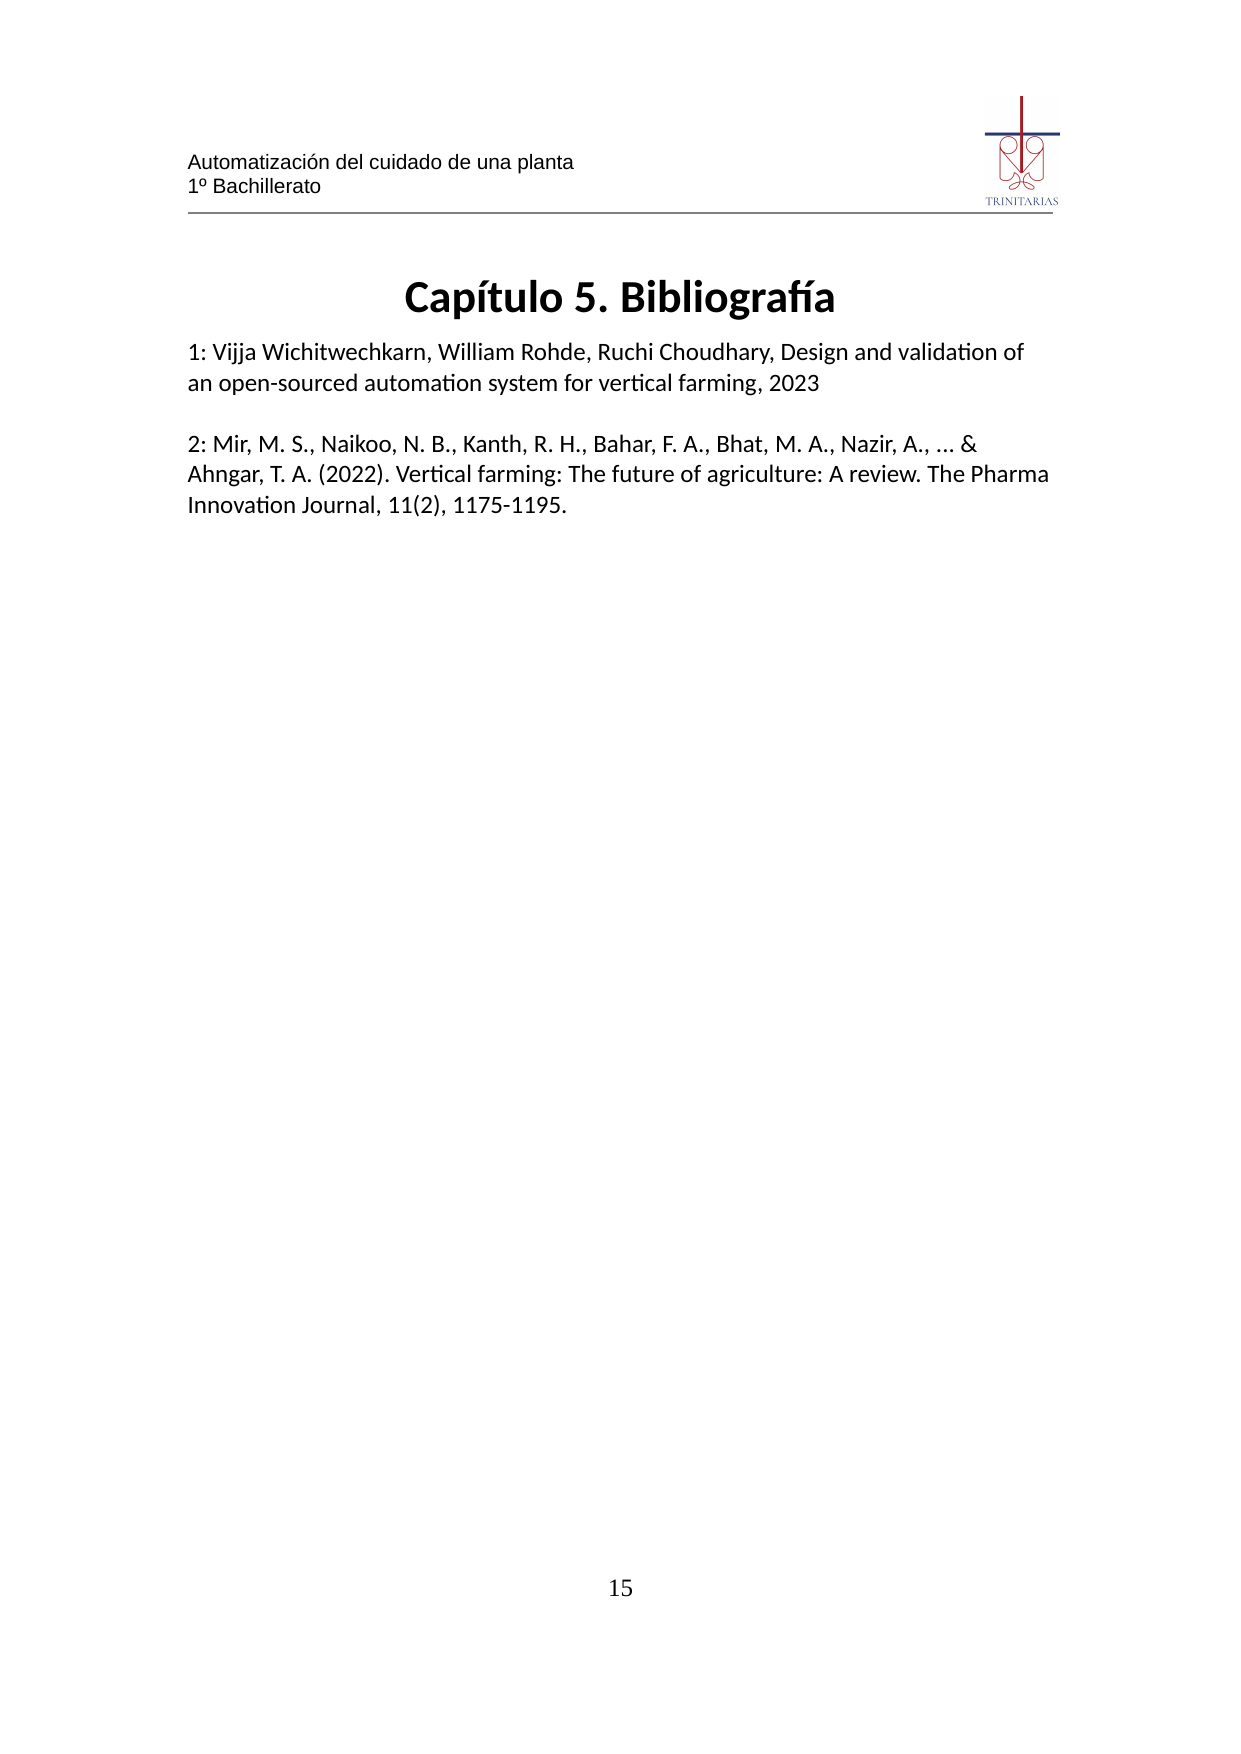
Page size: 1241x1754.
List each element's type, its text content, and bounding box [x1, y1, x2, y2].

subtitle Bibliografía [187, 268, 1053, 324]
text 1: Vijja Wichitwechkarn, William Rohde, Ruchi Choudhary, Design and validation of an open-sourced automation system for vertical farming, 2023 [187, 336, 1053, 397]
picture [984, 96, 1061, 208]
text 2: Mir, M. S., Naikoo, N. B., Kanth, R. H., Bahar, F. A., Bhat, M. A., Nazir, A., ... & Ahngar, T. A. (2022). Vertical farming: The future of agriculture: A review. The Pharma Innovation Journal, 11(2), 1175-1195. [187, 428, 1053, 519]
